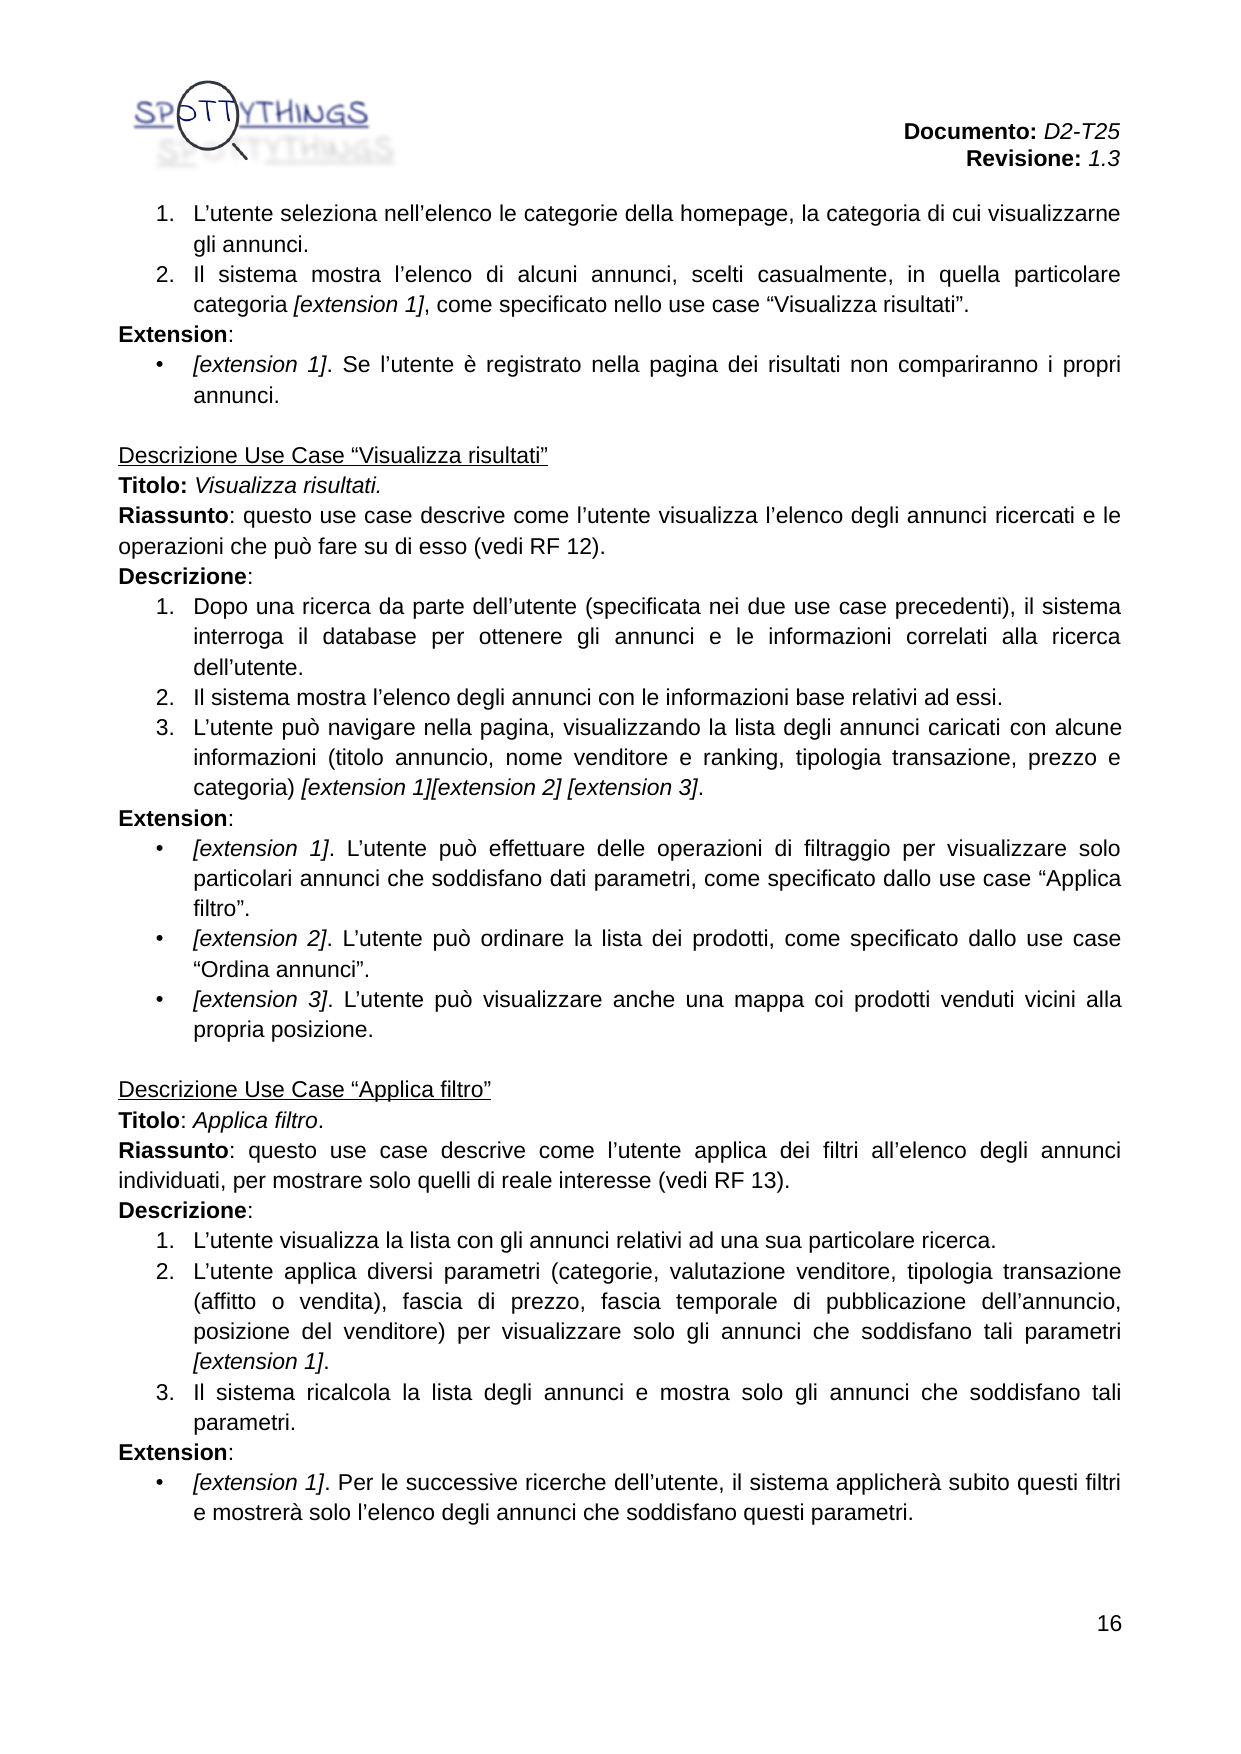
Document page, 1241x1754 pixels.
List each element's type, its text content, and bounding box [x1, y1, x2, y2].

list [extension 1]. L’utente può effettuare delle operazioni di filtraggio per visualizzare solo particolari annunci che soddisfano dati parametri, come specificato dallo use case “Applica filtro”. [156, 835, 1122, 921]
list Il sistema mostra l’elenco degli annunci con le informazioni base relativi ad essi. [156, 684, 1122, 710]
text Descrizione: [118, 1197, 1122, 1223]
text Extension: [118, 321, 1122, 347]
text Titolo: Visualizza risultati. [118, 472, 1122, 498]
list L’utente visualizza la lista con gli annunci relativi ad una sua particolare ricerca. [156, 1227, 1122, 1254]
text Riassunto: questo use case descrive come l’utente applica dei filtri all’elenco degli annunci individuati, per mostrare solo quelli di reale interesse (vedi RF 13). [118, 1137, 1122, 1193]
list L’utente seleziona nell’elenco le categorie della homepage, la categoria di cui visualizzarne gli annunci. [156, 200, 1122, 257]
list [extension 1]. Se l’utente è registrato nella pagina dei risultati non compariranno i propri annunci. [156, 351, 1122, 408]
text Descrizione: [118, 563, 1122, 589]
text Descrizione Use Case “Applica filtro” [118, 1076, 1122, 1103]
list Dopo una ricerca da parte dell’utente (specificata nei due use case precedenti), il sistema interroga il database per ottenere gli annunci e le informazioni correlati alla ricerca dell’utente. [156, 593, 1122, 680]
list Il sistema mostra l’elenco di alcuni annunci, scelti casualmente, in quella particolare categoria [extension 1], come specificato nello use case “Visualizza risultati”. [156, 261, 1122, 317]
list [extension 3]. L’utente può visualizzare anche una mappa coi prodotti venduti vicini alla propria posizione. [156, 986, 1122, 1042]
text Titolo: Applica filtro. [118, 1107, 1122, 1133]
text Extension: [118, 1439, 1122, 1465]
list Il sistema ricalcola la lista degli annunci e mostra solo gli annunci che soddisfano tali parametri. [156, 1378, 1122, 1435]
text Descrizione Use Case “Visualizza risultati” [118, 442, 1122, 468]
list L’utente applica diversi parametri (categorie, valutazione venditore, tipologia transazione (affitto o vendita), fascia di prezzo, fascia temporale di pubblicazione dell’annuncio, posizione del venditore) per visualizzare solo gli annunci che soddisfano tali parametri [extension 1]. [156, 1258, 1122, 1374]
text Riassunto: questo use case descrive come l’utente visualizza l’elenco degli annunci ricercati e le operazioni che può fare su di esso (vedi RF 12). [118, 502, 1122, 559]
list [extension 1]. Per le successive ricerche dell’utente, il sistema applicherà subito questi filtri e mostrerà solo l’elenco degli annunci che soddisfano questi parametri. [156, 1469, 1122, 1526]
text Extension: [118, 804, 1122, 831]
picture [123, 73, 399, 187]
list [extension 2]. L’utente può ordinare la lista dei prodotti, come specificato dallo use case “Ordina annunci”. [156, 925, 1122, 982]
list L’utente può navigare nella pagina, visualizzando la lista degli annunci caricati con alcune informazioni (titolo annuncio, nome venditore e ranking, tipologia transazione, prezzo e categoria) [extension 1][extension 2] [extension 3]. [156, 714, 1122, 801]
